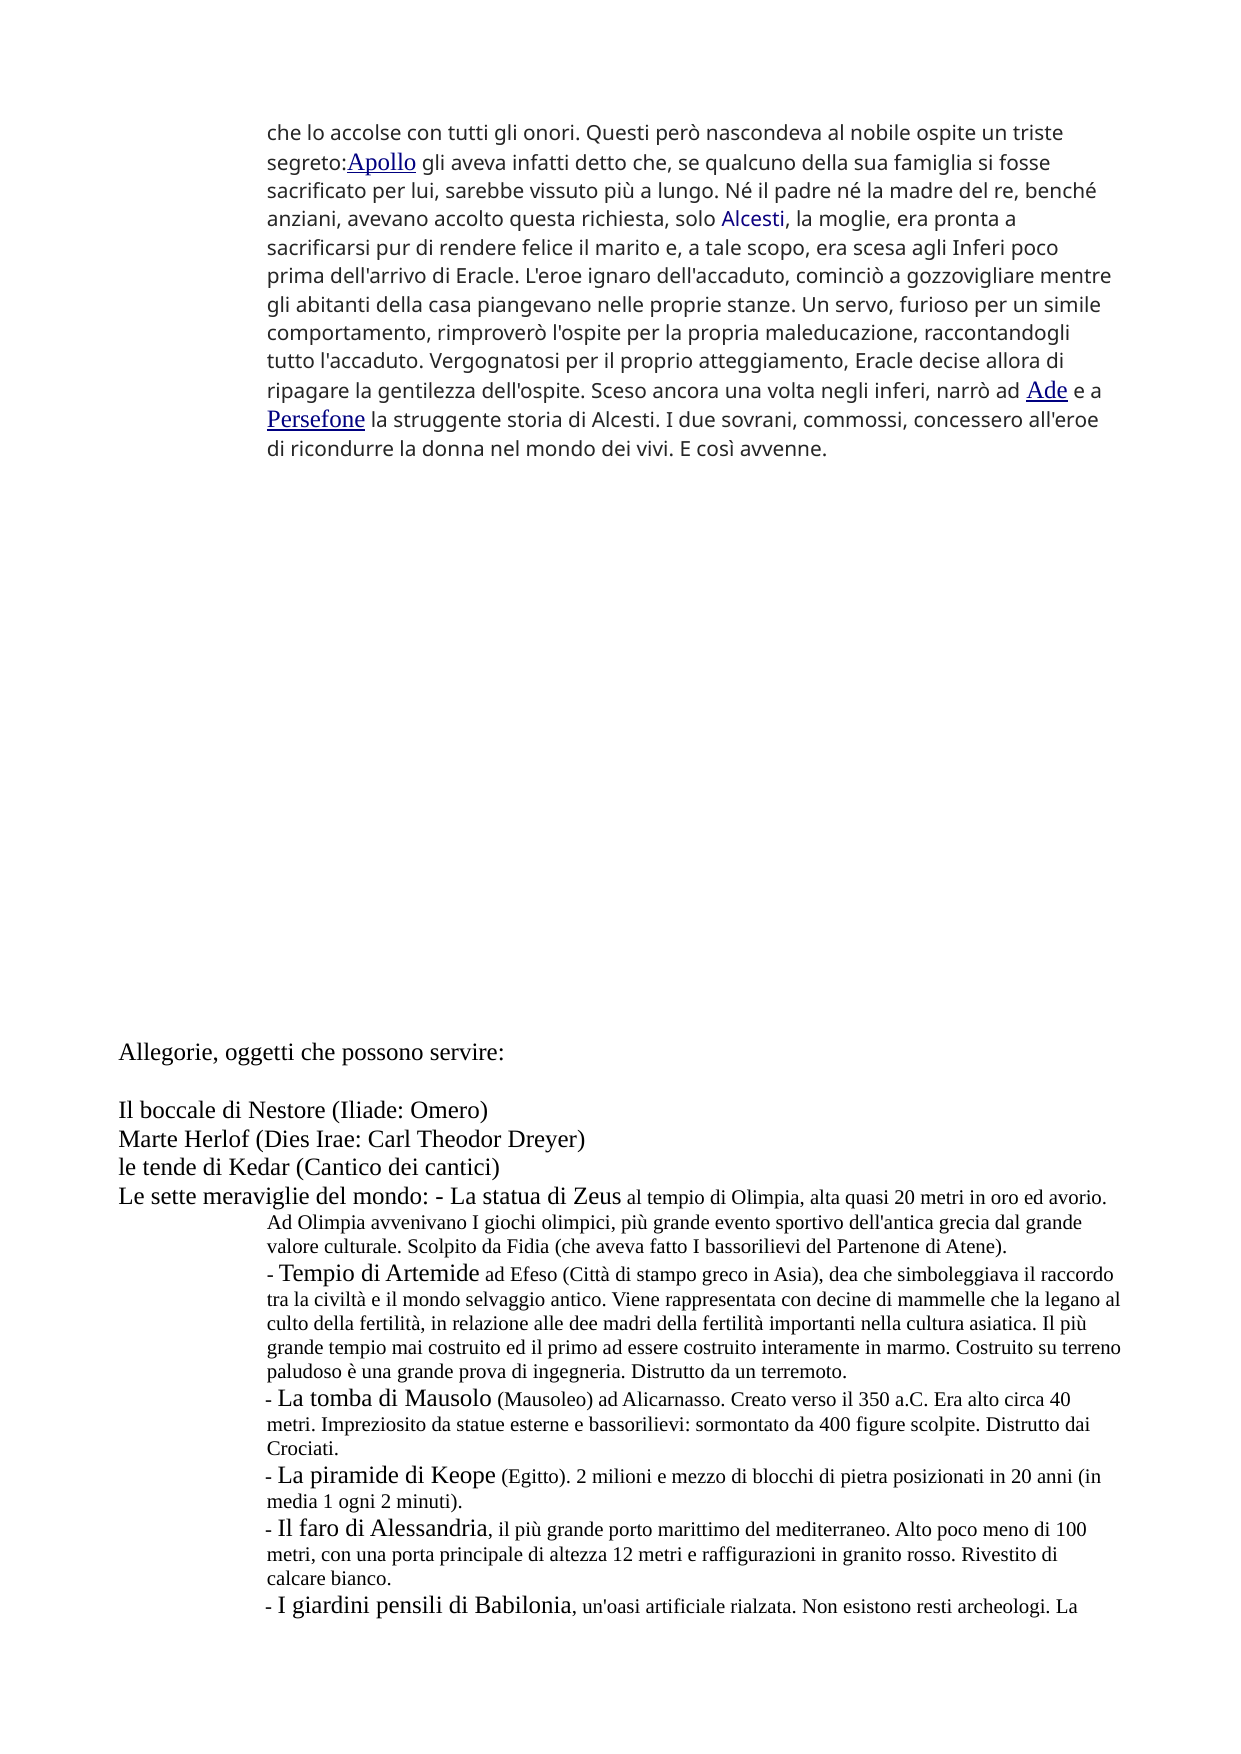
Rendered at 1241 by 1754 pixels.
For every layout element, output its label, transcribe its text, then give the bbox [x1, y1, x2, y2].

text - La tomba di Mausolo (Mausoleo) ad Alicarnasso. Creato verso il 350 a.C. Era alto circa 40 metri. Impreziosito da statue esterne e bassorilievi: sormontato da 400 figure scolpite. Distrutto dai Crociati. [265, 1383, 1122, 1460]
text che lo accolse con tutti gli onori. Questi però nascondeva al nobile ospite un triste segreto:Apollo gli aveva infatti detto che, se qualcuno della sua famiglia si fosse sacrificato per lui, sarebbe vissuto più a lungo. Né il padre né la madre del re, benché anziani, avevano accolto questa richiesta, solo Alcesti, la moglie, era pronta a sacrificarsi pur di rendere felice il marito e, a tale scopo, era scesa agli Inferi poco prima dell'arrivo di Eracle. L'eroe ignaro dell'accaduto, cominciò a gozzovigliare mentre gli abitanti della casa piangevano nelle proprie stanze. Un servo, furioso per un simile comportamento, rimproverò l'ospite per la propria maleducazione, raccontandogli tutto l'accaduto. Vergognatosi per il proprio atteggiamento, Eracle decise allora di ripagare la gentilezza dell'ospite. Sceso ancora una volta negli inferi, narrò ad Ade e a Persefone la struggente storia di Alcesti. I due sovrani, commossi, concessero all'eroe di ricondurre la donna nel mondo dei vivi. E così avvenne. [118, 118, 1122, 462]
text Marte Herlof (Dies Irae: Carl Theodor Dreyer) [118, 1124, 1122, 1152]
text - Il faro di Alessandria, il più grande porto marittimo del mediterraneo. Alto poco meno di 100 metri, con una porta principale di altezza 12 metri e raffigurazioni in granito rosso. Rivestito di calcare bianco. [265, 1513, 1122, 1590]
text - La piramide di Keope (Egitto). 2 milioni e mezzo di blocchi di pietra posizionati in 20 anni (in media 1 ogni 2 minuti). [265, 1460, 1122, 1513]
text Il boccale di Nestore (Iliade: Omero) [118, 1095, 1122, 1124]
text le tende di Kedar (Cantico dei cantici) [118, 1152, 1122, 1181]
text Allegorie, oggetti che possono servire: [118, 1037, 1122, 1066]
text - I giardini pensili di Babilonia, un'oasi artificiale rialzata. Non esistono resti archeologi. La [265, 1590, 1122, 1618]
text Le sette meraviglie del mondo: - La statua di Zeus al tempio di Olimpia, alta quasi 20 metri in oro ed avorio. Ad Olimpia avvenivano I giochi olimpici, più grande evento sportivo dell'antica grecia dal grande valore culturale. Scolpito da Fidia (che aveva fatto I bassorilievi del Partenone di Atene). [118, 1181, 1122, 1258]
text - Tempio di Artemide ad Efeso (Città di stampo greco in Asia), dea che simboleggiava il raccordo tra la civiltà e il mondo selvaggio antico. Viene rappresentata con decine di mammelle che la legano al culto della fertilità, in relazione alle dee madri della fertilità importanti nella cultura asiatica. Il più grande tempio mai costruito ed il primo ad essere costruito interamente in marmo. Costruito su terreno paludoso è una grande prova di ingegneria. Distrutto da un terremoto. [118, 1258, 1122, 1383]
